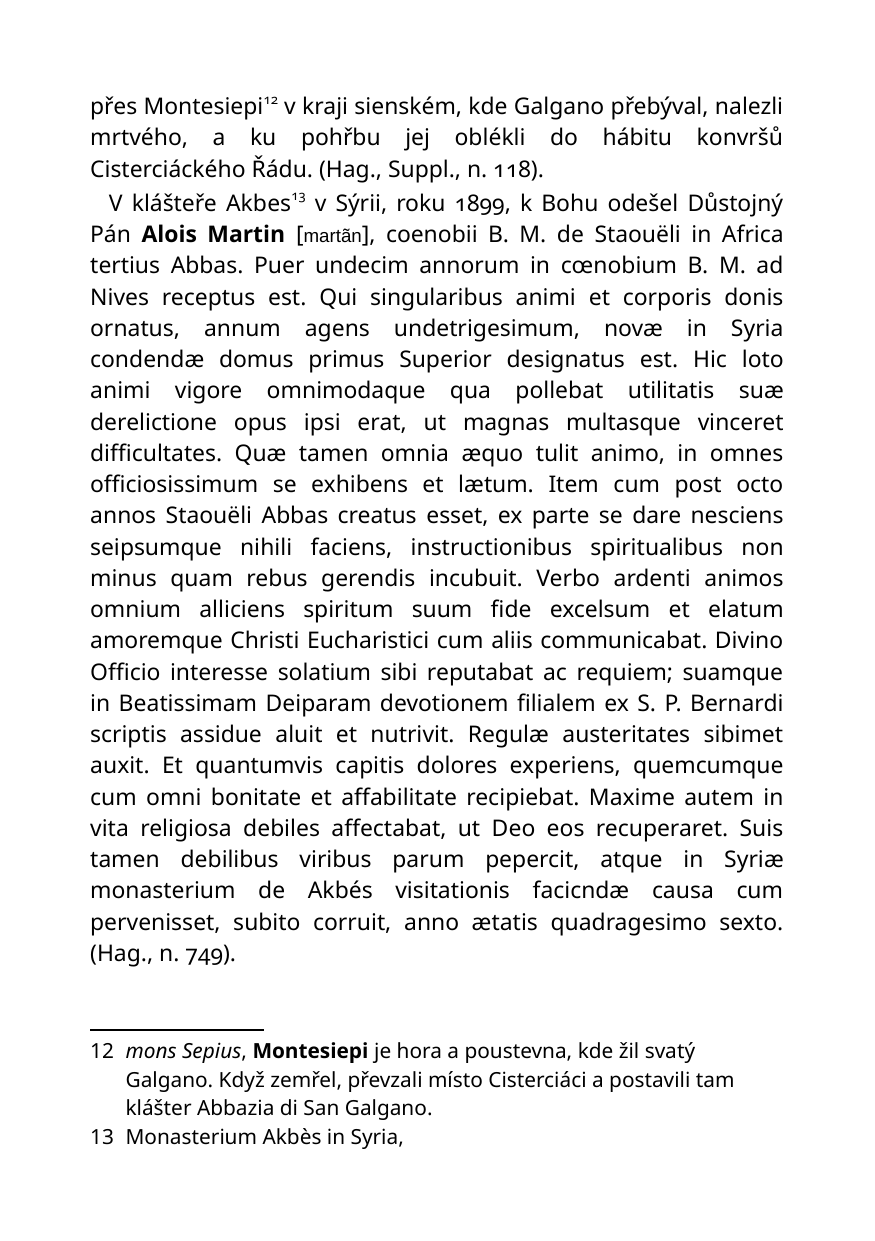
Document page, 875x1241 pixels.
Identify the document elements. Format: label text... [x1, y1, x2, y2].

text přes Montesiepi v kraji sienském, kde Galgano přebýval, nalezli mrtvého, a ku pohřbu jej oblékli do hábitu konvršů Cisterciáckého Řádu. (Hag., Suppl., n. 118). [90, 90, 784, 184]
text Monasterium Akbès in Syria, [90, 1122, 784, 1150]
text mons Sepius, Montesiepi je hora a poustevna, kde žil svatý Galgano. Když zemřel, převzali místo Cisterciáci a postavili tam klášter Abbazia di San Galgano. [90, 1036, 784, 1122]
text V klášteře Akbes v Sýrii, roku 1899, k Bohu odešel Důstojný Pán Alois Martin [martãn], coenobii B. M. de Staouëli in Africa tertius Abbas. Puer undecim annorum in cœnobium B. M. ad Nives receptus est. Qui singularibus animi et corporis donis ornatus, annum agens undetrigesimum, novæ in Syria condendæ domus primus Superior designatus est. Hic loto animi vigore omnimodaque qua pollebat utilitatis suæ derelictione opus ipsi erat, ut magnas multasque vinceret difficultates. Quæ tamen omnia æquo tulit animo, in omnes officiosissimum se exhibens et lætum. Item cum post octo annos Staouëli Abbas creatus esset, ex parte se dare nesciens seipsumque nihili faciens, instructionibus spiritualibus non minus quam rebus gerendis incubuit. Verbo ardenti animos omnium alliciens spiritum suum fide excelsum et elatum amoremque Christi Eucharistici cum aliis communicabat. Divino Officio interesse solatium sibi reputabat ac requiem; suamque in Beatissimam Deiparam devotionem filialem ex S. P. Bernardi scriptis assidue aluit et nutrivit. Regulæ austeritates sibimet auxit. Et quantumvis capitis dolores experiens, quemcumque cum omni bonitate et affabilitate recipiebat. Maxime autem in vita religiosa debiles affectabat, ut Deo eos recuperaret. Suis tamen debilibus viribus parum pepercit, atque in Syriæ monasterium de Akbés visitationis facicndæ causa cum pervenisset, subito corruit, anno ætatis quadragesimo sexto. (Hag., n. 749). [90, 187, 784, 968]
